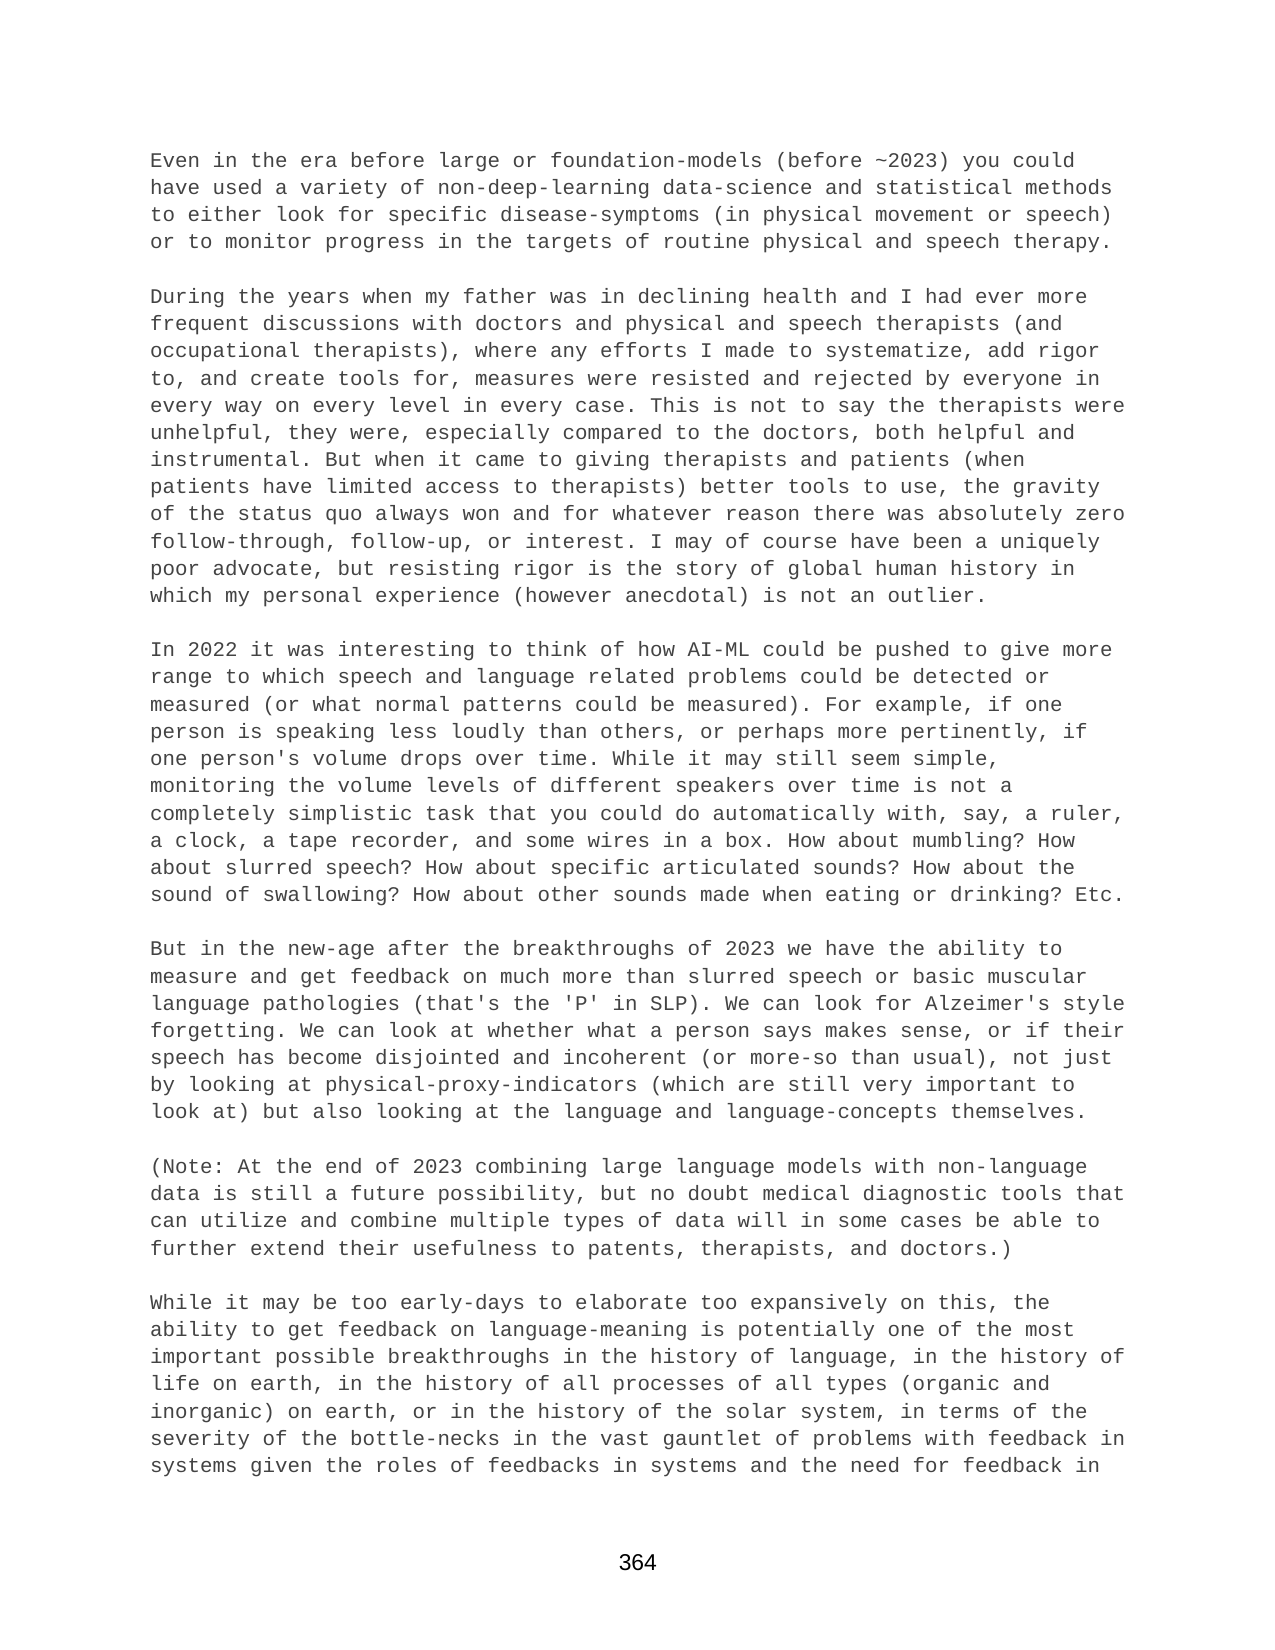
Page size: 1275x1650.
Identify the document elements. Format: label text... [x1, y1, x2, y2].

text During the years when my father was in declining health and I had ever more frequent discussions with doctors and physical and speech therapists (and occupational therapists), where any efforts I made to systematize, add rigor to, and create tools for, measures were resisted and rejected by everyone in every way on every level in every case. This is not to say the therapists were unhelpful, they were, especially compared to the doctors, both helpful and instrumental. But when it came to giving therapists and patients (when patients have limited access to therapists) better tools to use, the gravity of the status quo always won and for whatever reason there was absolutely zero follow-through, follow-up, or interest. I may of course have been a uniquely poor advocate, but resisting rigor is the story of global human history in which my personal experience (however anecdotal) is not an outlier. [150, 286, 1125, 609]
text Even in the era before large or foundation-models (before ~2023) you could have used a variety of non-deep-learning data-science and statistical methods to either look for specific disease-symptoms (in physical movement or speech) or to monitor progress in the targets of routine physical and speech therapy. [150, 150, 1125, 255]
text While it may be too early-days to elaborate too expansively on this, the ability to get feedback on language-meaning is potentially one of the most important possible breakthroughs in the history of language, in the history of life on earth, in the history of all processes of all types (organic and inorganic) on earth, or in the history of the solar system, in terms of the severity of the bottle-necks in the vast gauntlet of problems with feedback in systems given the roles of feedbacks in systems and the need for feedback in [150, 1292, 1125, 1479]
text In 2022 it was interesting to think of how AI-ML could be pushed to give more range to which speech and language related problems could be detected or measured (or what normal patterns could be measured). For example, if one person is speaking less loudly than others, or perhaps more pertinently, if one person's volume drops over time. While it may still seem simple, monitoring the volume levels of different speakers over time is not a completely simplistic task that you could do automatically with, say, a ruler, a clock, a tape recorder, and some wires in a box. How about mumbling? How about slurred speech? How about specific articulated sounds? How about the sound of swallowing? How about other sounds made when eating or drinking? Etc. [150, 639, 1125, 908]
text But in the new-age after the breakthroughs of 2023 we have the ability to measure and get feedback on much more than slurred speech or basic muscular language pathologies (that's the 'P' in SLP). We can look for Alzeimer's style forgetting. We can look at whether what a person says makes sense, or if their speech has become disjointed and incoherent (or more-so than usual), not just by looking at physical-proxy-indicators (which are still very important to look at) but also looking at the language and language-concepts themselves. [150, 938, 1125, 1125]
text (Note: At the end of 2023 combining large language models with non-language data is still a future possibility, but no doubt medical diagnostic tools that can utilize and combine multiple types of data will in some cases be able to further extend their usefulness to patents, therapists, and doctors.) [150, 1156, 1125, 1261]
